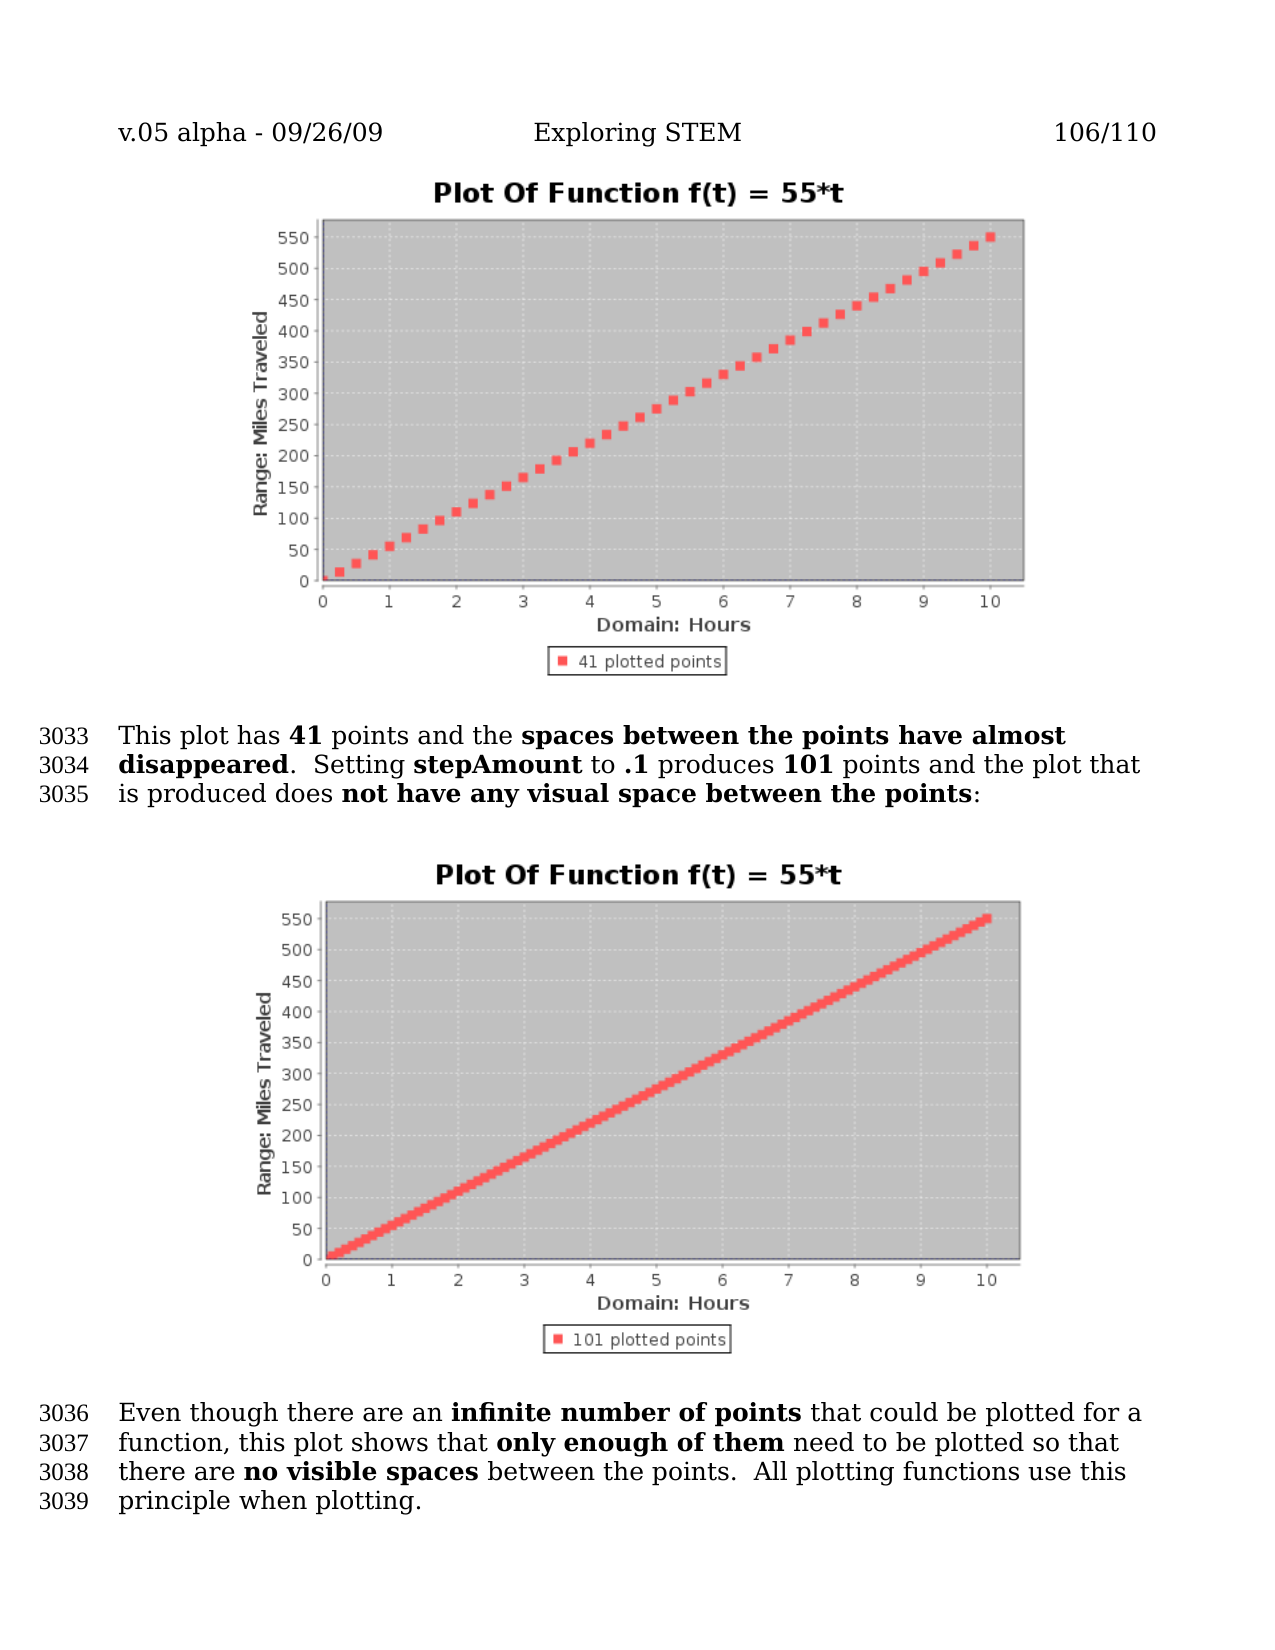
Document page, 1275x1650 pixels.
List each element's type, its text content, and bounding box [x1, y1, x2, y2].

text This plot has 41 points and the spaces between the points have almost disappeared. Setting stepAmount to .1 produces 101 points and the plot that is produced does not have any visual space between the points: [118, 721, 1157, 809]
text Even though there are an infinite number of points that could be plotted for a function, this plot shows that only enough of them need to be plotted so that there are no visible spaces between the points. All plotting functions use this principle when plotting. [118, 1398, 1157, 1516]
picture [239, 858, 1036, 1355]
picture [235, 176, 1040, 677]
